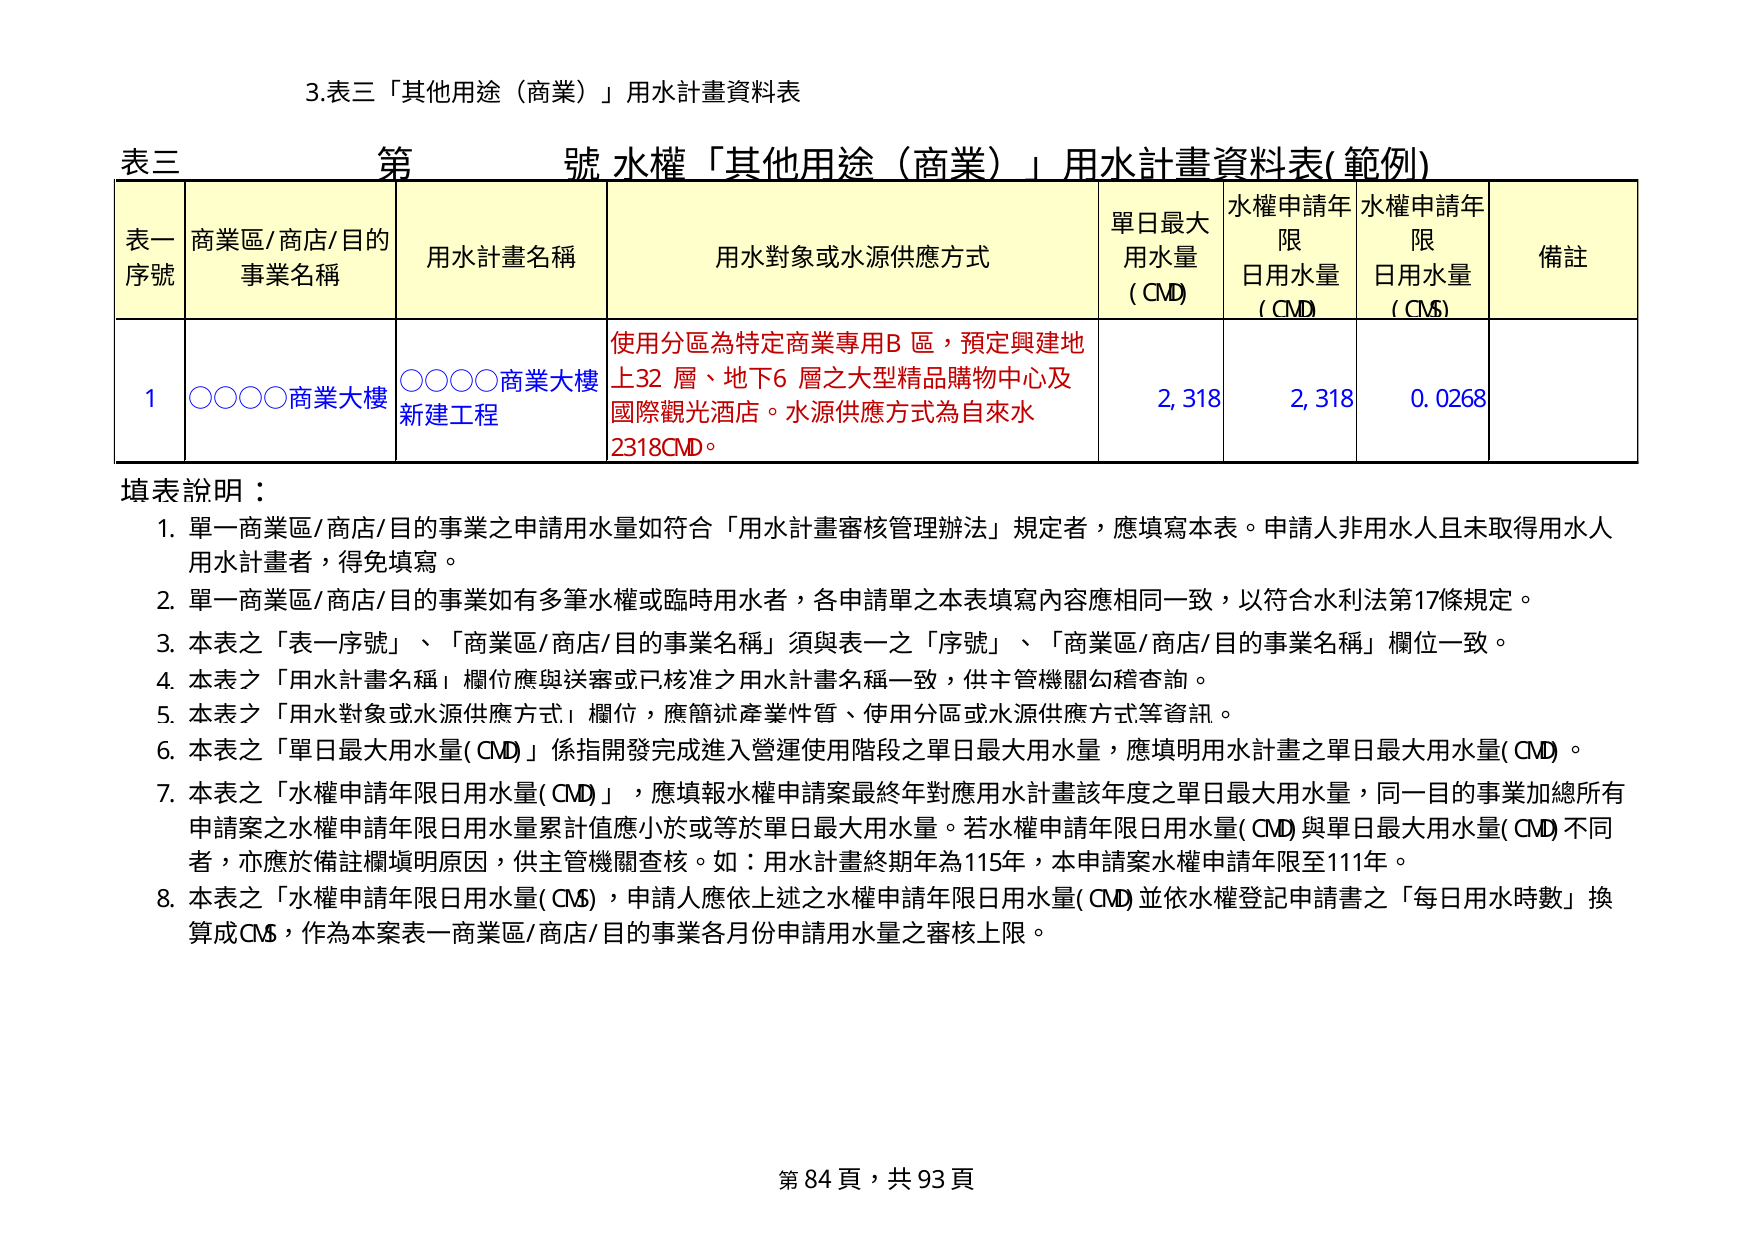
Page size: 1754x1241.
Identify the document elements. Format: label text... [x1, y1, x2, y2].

subtitle 表三「其他用途（商業）」用水計畫資料表 [326, 75, 1679, 109]
